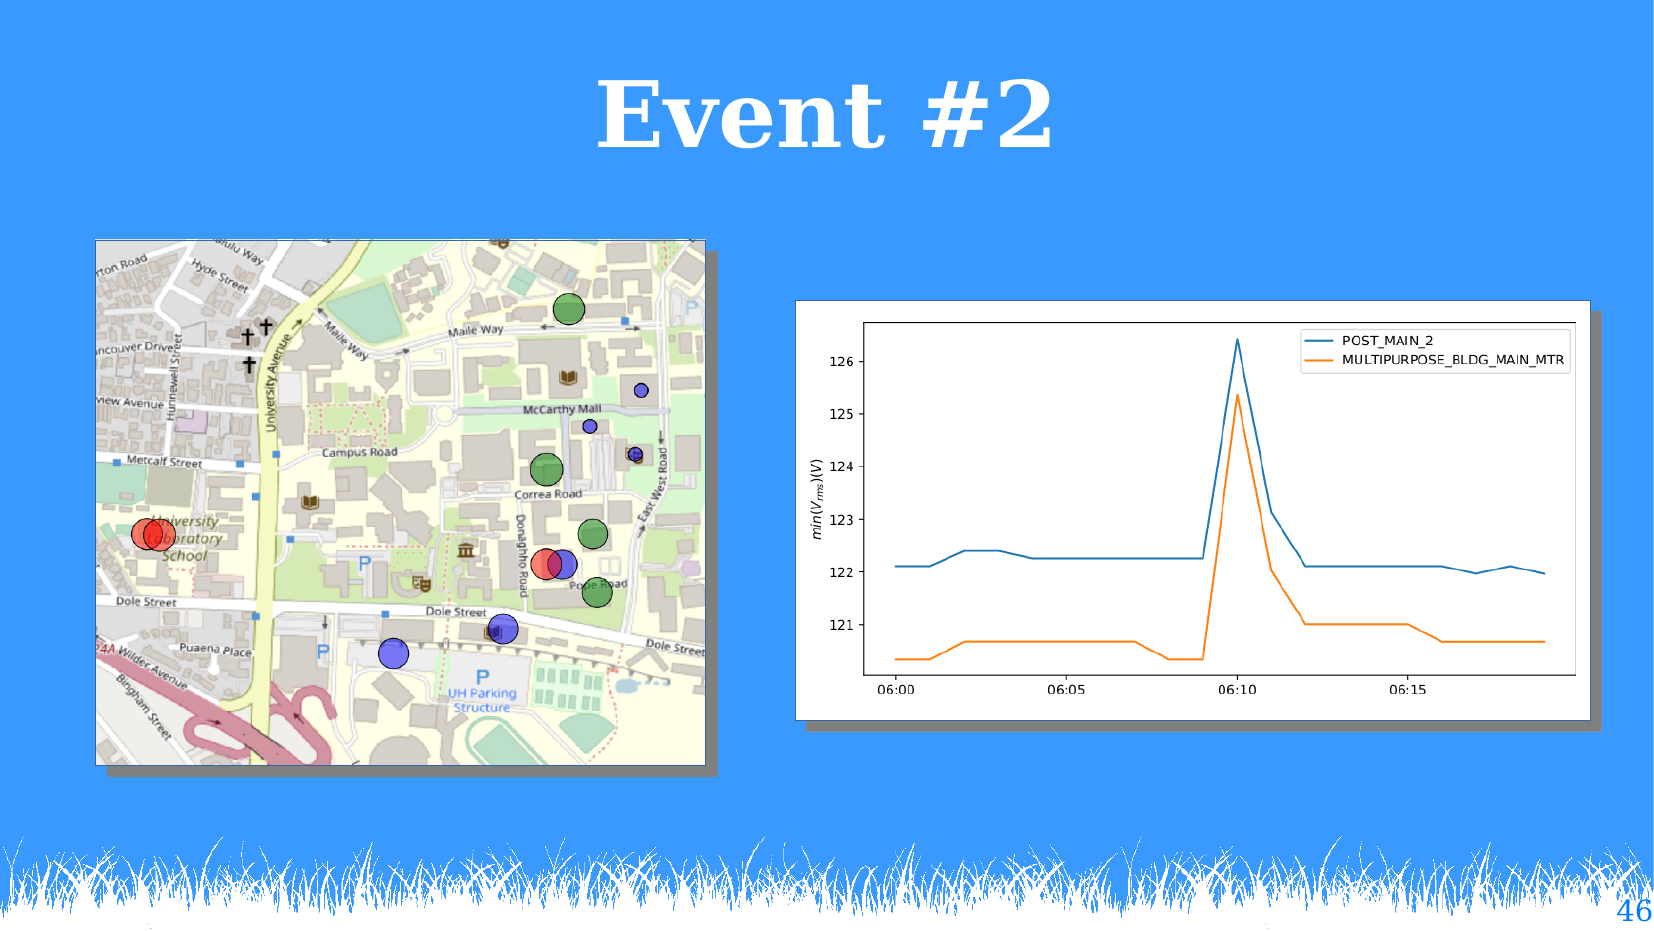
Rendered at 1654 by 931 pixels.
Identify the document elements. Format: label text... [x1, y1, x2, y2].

text_box [795, 300, 1591, 721]
picture [0, 0, 1654, 931]
title Event #2 [82, 37, 1571, 193]
